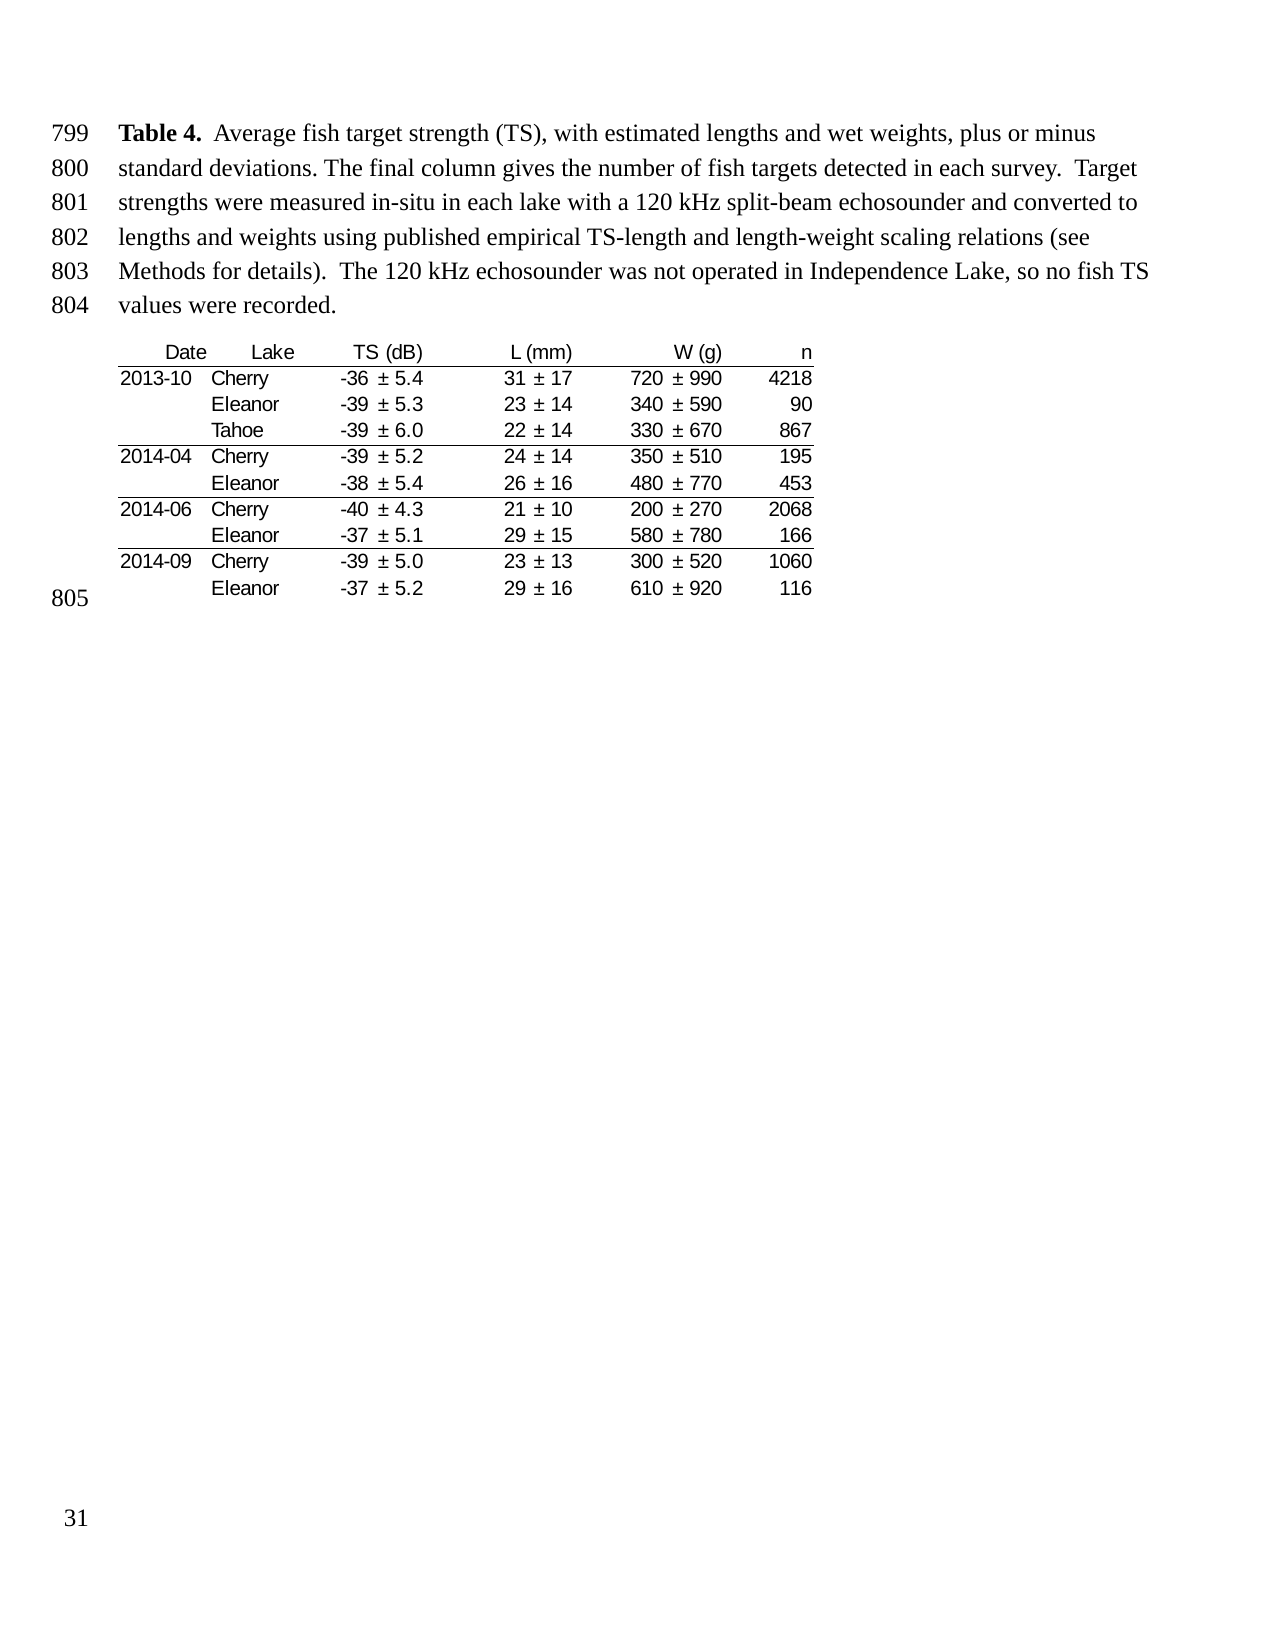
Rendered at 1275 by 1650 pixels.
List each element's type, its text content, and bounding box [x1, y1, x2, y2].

text Table 4. Average fish target strength (TS), with estimated lengths and wet weights, plus or minus standard deviations. The final column gives the number of fish targets detected in each survey. Target strengths were measured in-situ in each lake with a 120 kHz split-beam echosounder and converted to lengths and weights using published empirical TS-length and length-weight scaling relations (see Methods for details). The 120 kHz echosounder was not operated in Independence Lake, so no fish TS values were recorded. [118, 118, 1157, 319]
